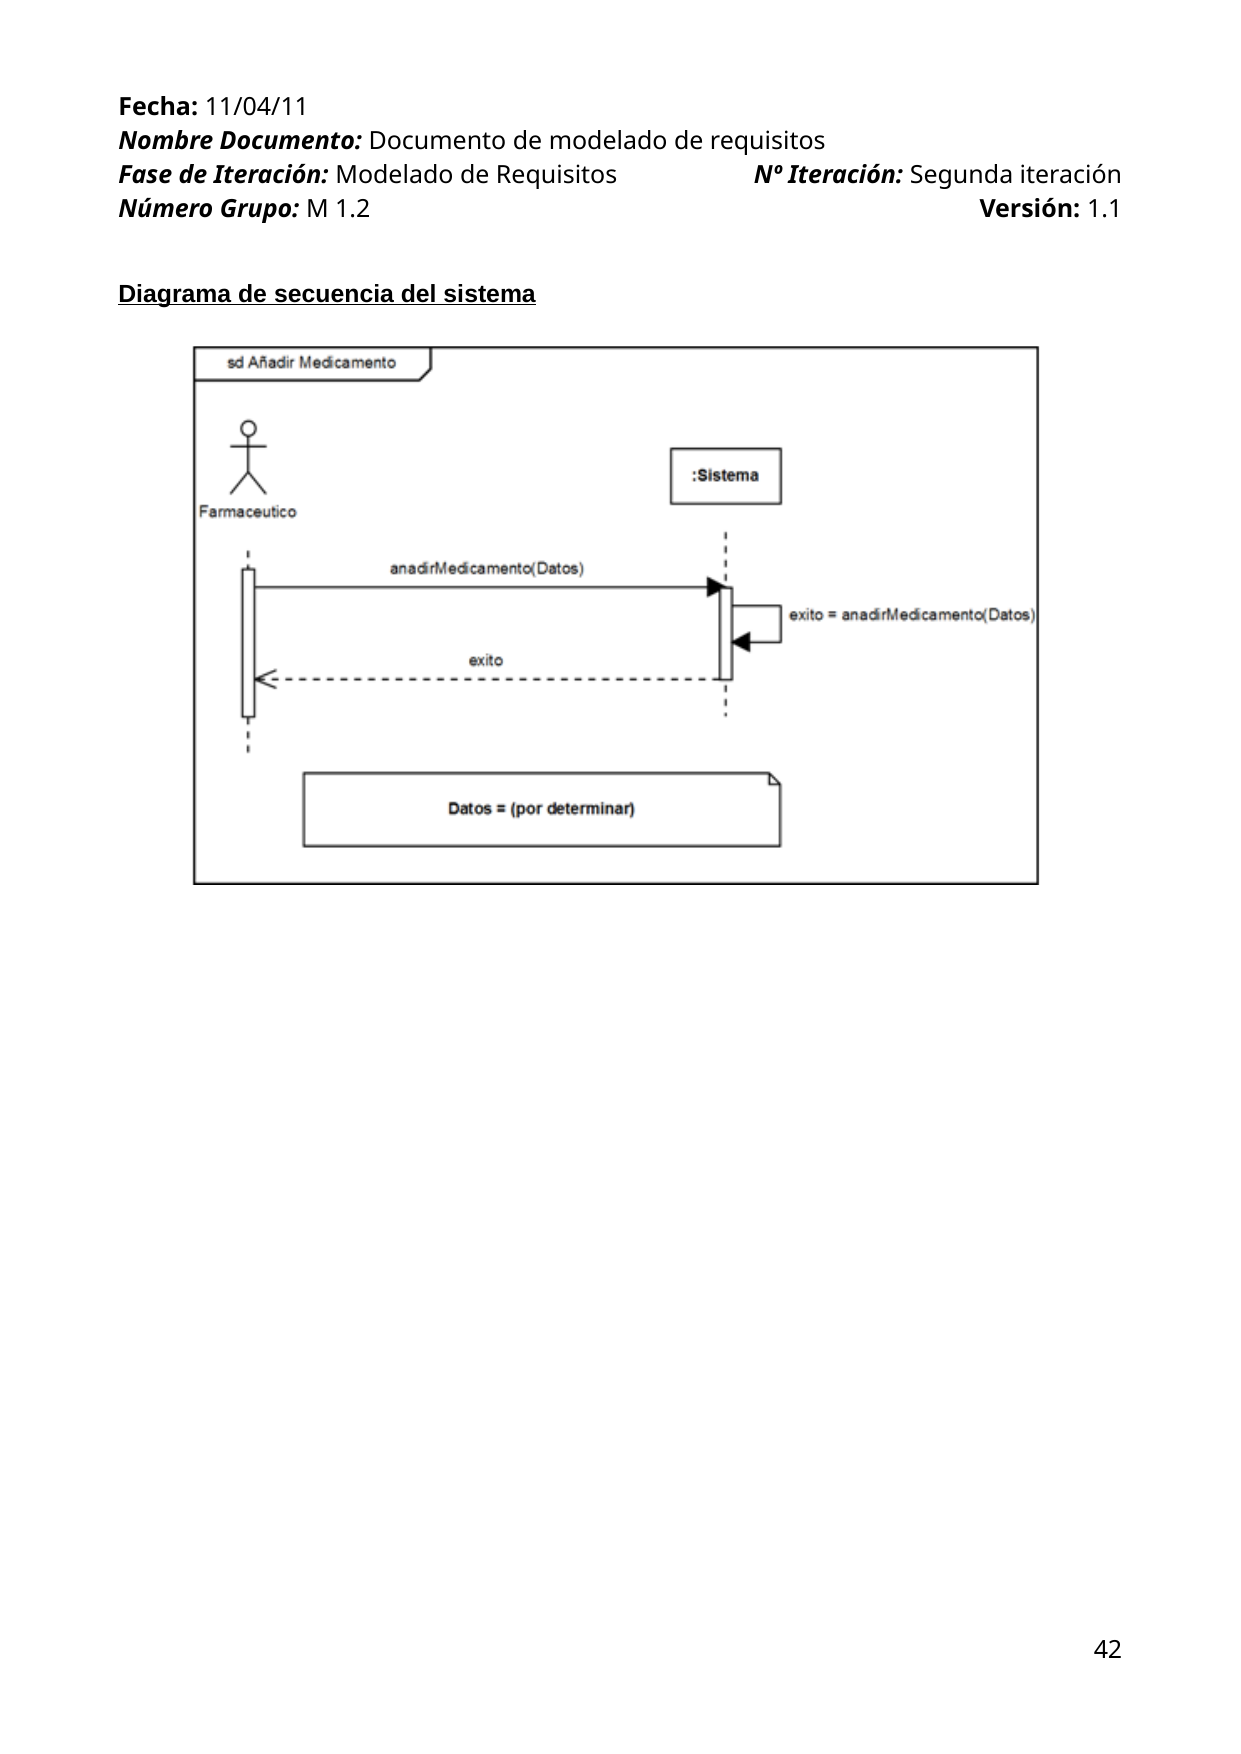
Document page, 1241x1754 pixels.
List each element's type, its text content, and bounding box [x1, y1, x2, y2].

picture [192, 346, 1040, 885]
subtitle Diagrama de secuencia del sistema [118, 279, 1122, 308]
